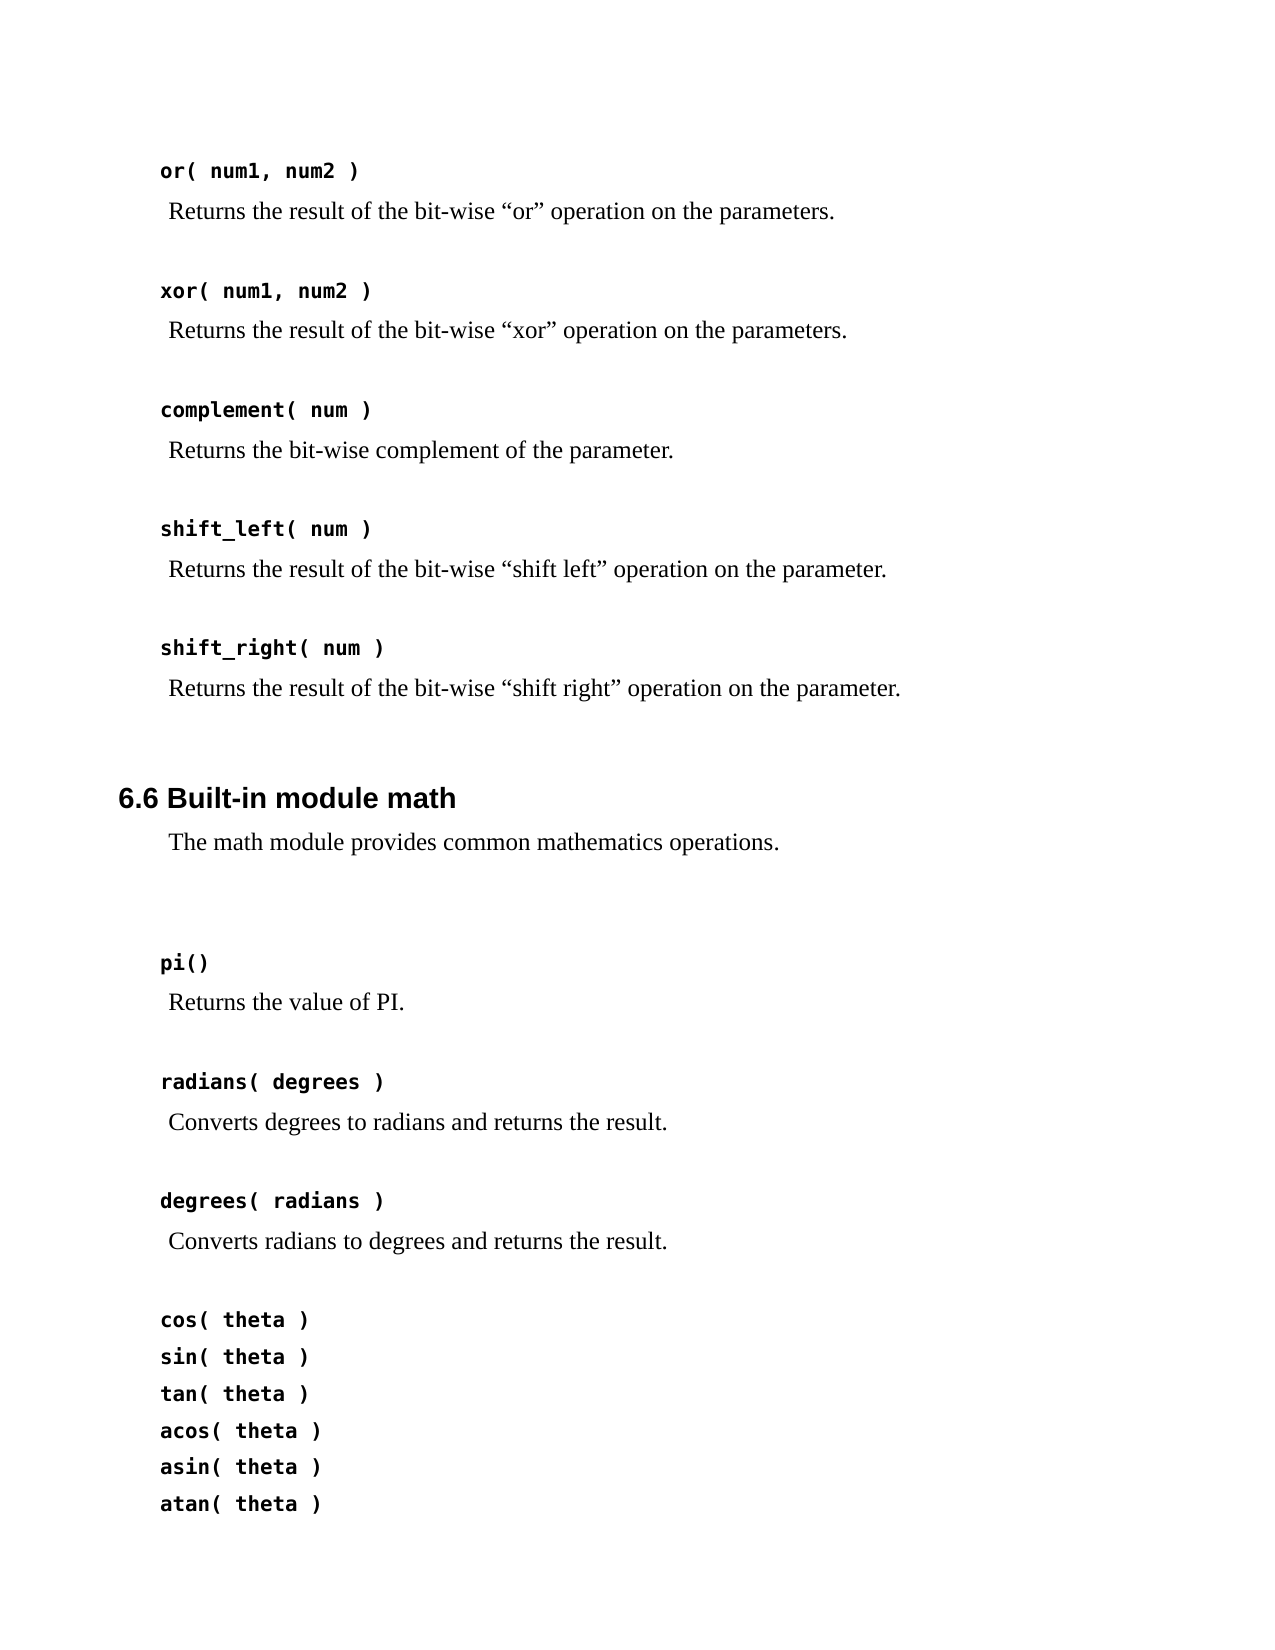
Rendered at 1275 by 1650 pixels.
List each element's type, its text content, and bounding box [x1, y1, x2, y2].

text acos( theta ) [118, 1419, 1157, 1443]
text cos( theta ) [118, 1308, 1157, 1333]
text shift_left( num ) [118, 517, 1157, 541]
text atan( theta ) [118, 1492, 1157, 1516]
text Converts degrees to radians and returns the result. [118, 1107, 1157, 1135]
text Returns the result of the bit-wise “shift left” operation on the parameter. [118, 554, 1157, 583]
text complement( num ) [118, 398, 1157, 422]
text radians( degrees ) [118, 1070, 1157, 1094]
text asin( theta ) [118, 1455, 1157, 1480]
text sin( theta ) [118, 1345, 1157, 1369]
text xor( num1, num2 ) [118, 279, 1157, 303]
text shift_right( num ) [118, 636, 1157, 661]
text Converts radians to degrees and returns the result. [118, 1226, 1157, 1254]
text Returns the result of the bit-wise “or” operation on the parameters. [118, 196, 1157, 225]
text Returns the result of the bit-wise “shift right” operation on the parameter. [118, 673, 1157, 702]
text Returns the bit-wise complement of the parameter. [118, 435, 1157, 463]
text tan( theta ) [118, 1382, 1157, 1406]
text or( num1, num2 ) [118, 159, 1157, 184]
text Returns the value of PI. [118, 987, 1157, 1016]
subtitle 6.6 Built-in module math [118, 781, 1157, 814]
text The math module provides common mathematics operations. [118, 827, 1157, 856]
text degrees( radians ) [118, 1189, 1157, 1213]
text Returns the result of the bit-wise “xor” operation on the parameters. [118, 315, 1157, 344]
text pi() [118, 951, 1157, 975]
